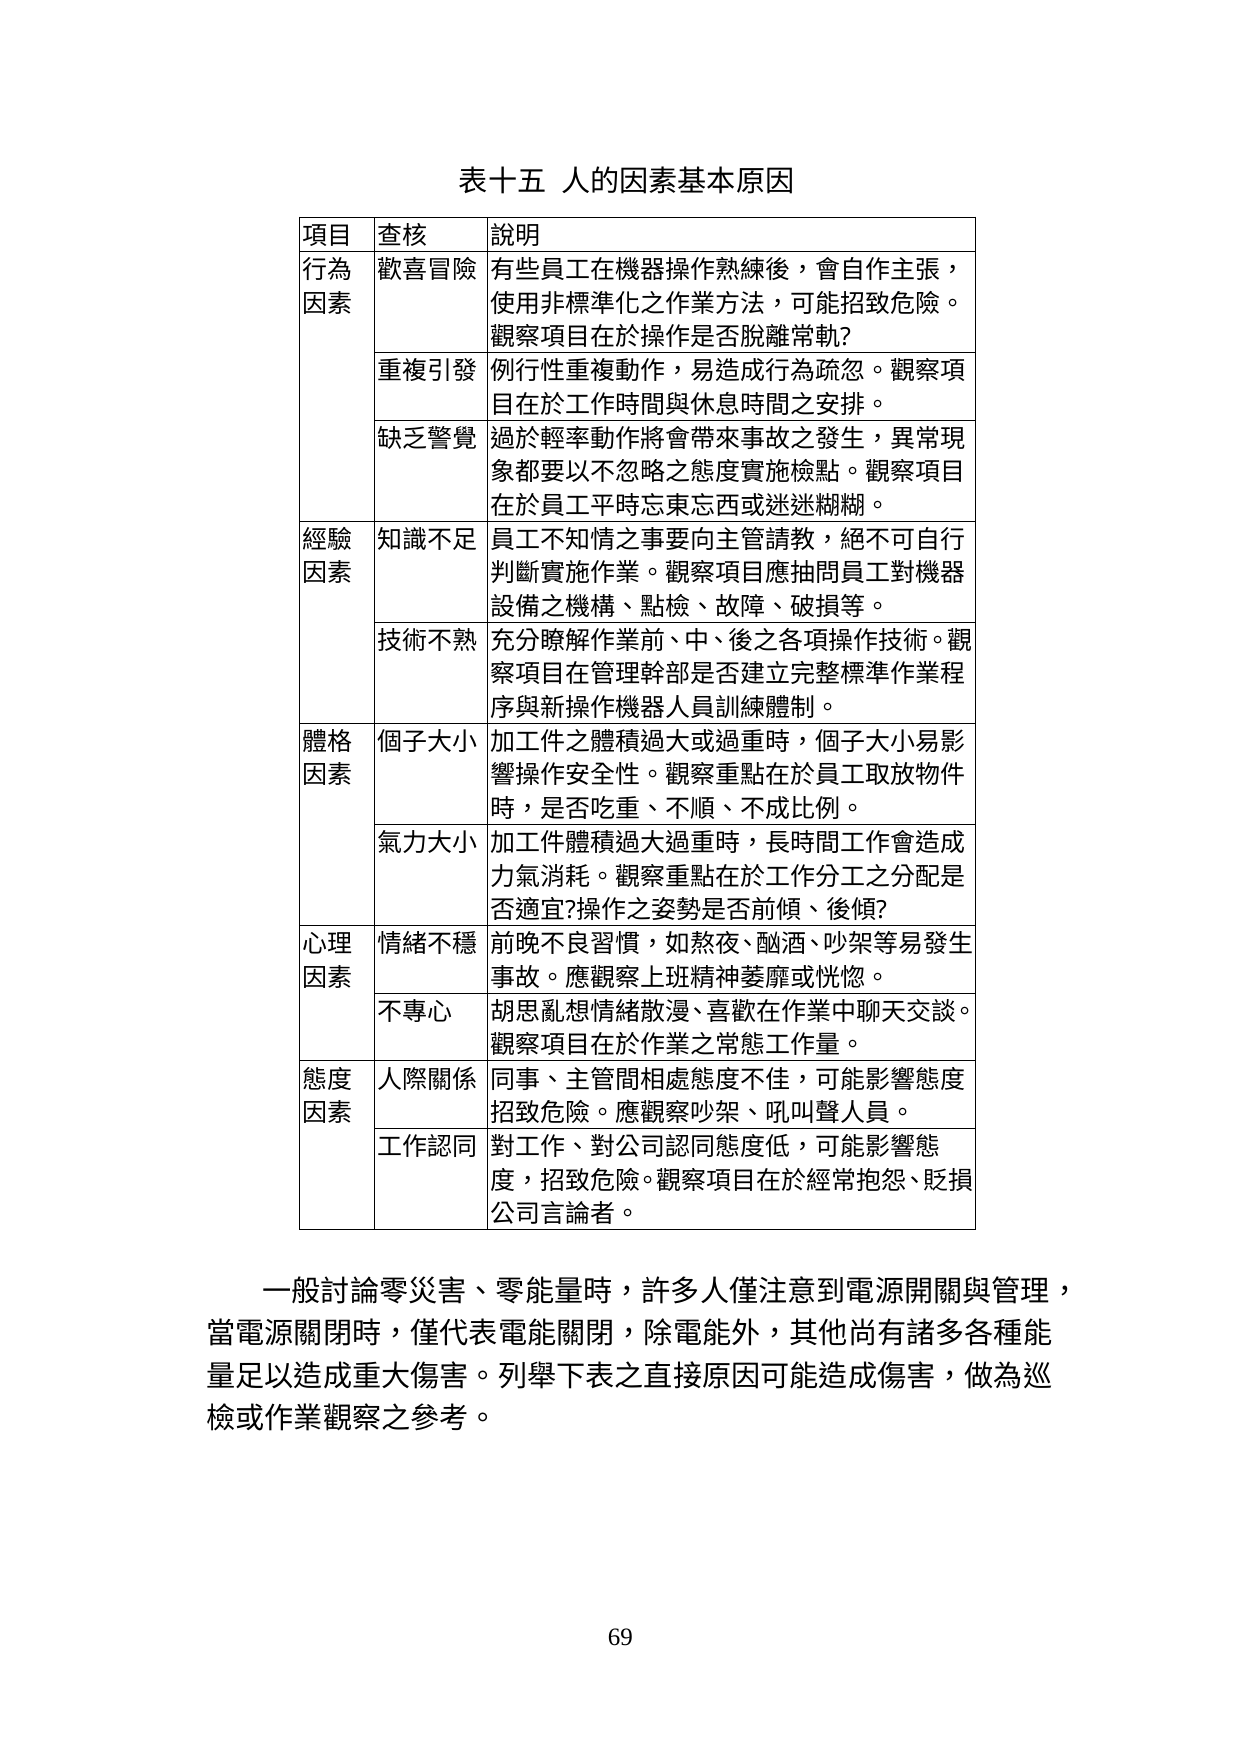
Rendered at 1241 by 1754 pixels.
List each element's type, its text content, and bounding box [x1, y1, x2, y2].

table_cell 有些員工在機器操作熟練後，會自作主張，使用非標準化之作業方法，可能招致危險。觀察項目在於操作是否脫離常軌? [488, 252, 975, 352]
table_cell 加工件之體積過大或過重時，個子大小易影響操作安全性。觀察重點在於員工取放物件時，是否吃重、不順、不成比例。 [488, 724, 975, 824]
table_cell 加工件體積過大過重時，長時間工作會造成力氣消耗。觀察重點在於工作分工之分配是否適宜?操作之姿勢是否前傾、後傾? [488, 825, 975, 925]
table_cell 歡喜冒險 [375, 252, 487, 352]
text 一般討論零災害、零能量時，許多人僅注意到電源開關與管理，當電源關閉時，僅代表電能關閉，除電能外，其他尚有諸多各種能量足以造成重大傷害。列舉下表之直接原因可能造成傷害，做為巡檢或作業觀察之參考。 [206, 1268, 1053, 1437]
table_cell 心理因素 [300, 926, 374, 1060]
table_cell 同事、主管間相處態度不佳，可能影響態度招致危險。應觀察吵架、吼叫聲人員。 [488, 1061, 975, 1128]
table_cell 工作認同 [375, 1129, 487, 1229]
table_cell 技術不熟 [375, 623, 487, 723]
table_cell 對工作、對公司認同態度低，可能影響態度，招致危險。觀察項目在於經常抱怨、貶損公司言論者。 [488, 1129, 975, 1229]
table_cell 氣力大小 [375, 825, 487, 925]
table_header 說明 [488, 218, 975, 251]
table_cell 個子大小 [375, 724, 487, 824]
table_header 查核 [375, 218, 487, 251]
text 表十五 人的因素基本原因 [200, 164, 1053, 198]
table_cell 經驗因素 [300, 522, 374, 723]
table_cell 態度因素 [300, 1061, 374, 1229]
table_cell 不專心 [375, 994, 487, 1060]
table_cell 胡思亂想情緒散漫、喜歡在作業中聊天交談。觀察項目在於作業之常態工作量。 [488, 994, 975, 1060]
table_cell 重複引發 [375, 353, 487, 420]
table_cell 充分瞭解作業前、中、後之各項操作技術。觀察項目在管理幹部是否建立完整標準作業程序與新操作機器人員訓練體制。 [488, 623, 975, 723]
table_cell 過於輕率動作將會帶來事故之發生，異常現象都要以不忽略之態度實施檢點。觀察項目在於員工平時忘東忘西或迷迷糊糊。 [488, 421, 975, 521]
table_cell 員工不知情之事要向主管請教，絕不可自行判斷實施作業。觀察項目應抽問員工對機器設備之機構、點檢、故障、破損等。 [488, 522, 975, 622]
table_cell 知識不足 [375, 522, 487, 622]
table_cell 前晚不良習慣，如熬夜、酗酒、吵架等易發生事故。應觀察上班精神萎靡或恍惚。 [488, 926, 975, 993]
table_cell 行為因素 [300, 252, 374, 521]
table_cell 缺乏警覺 [375, 421, 487, 521]
table_header 項目 [300, 218, 374, 251]
table_cell 體格因素 [300, 724, 374, 925]
table_cell 例行性重複動作，易造成行為疏忽。觀察項目在於工作時間與休息時間之安排。 [488, 353, 975, 420]
table_cell 人際關係 [375, 1061, 487, 1128]
table_cell 情緒不穩 [375, 926, 487, 993]
